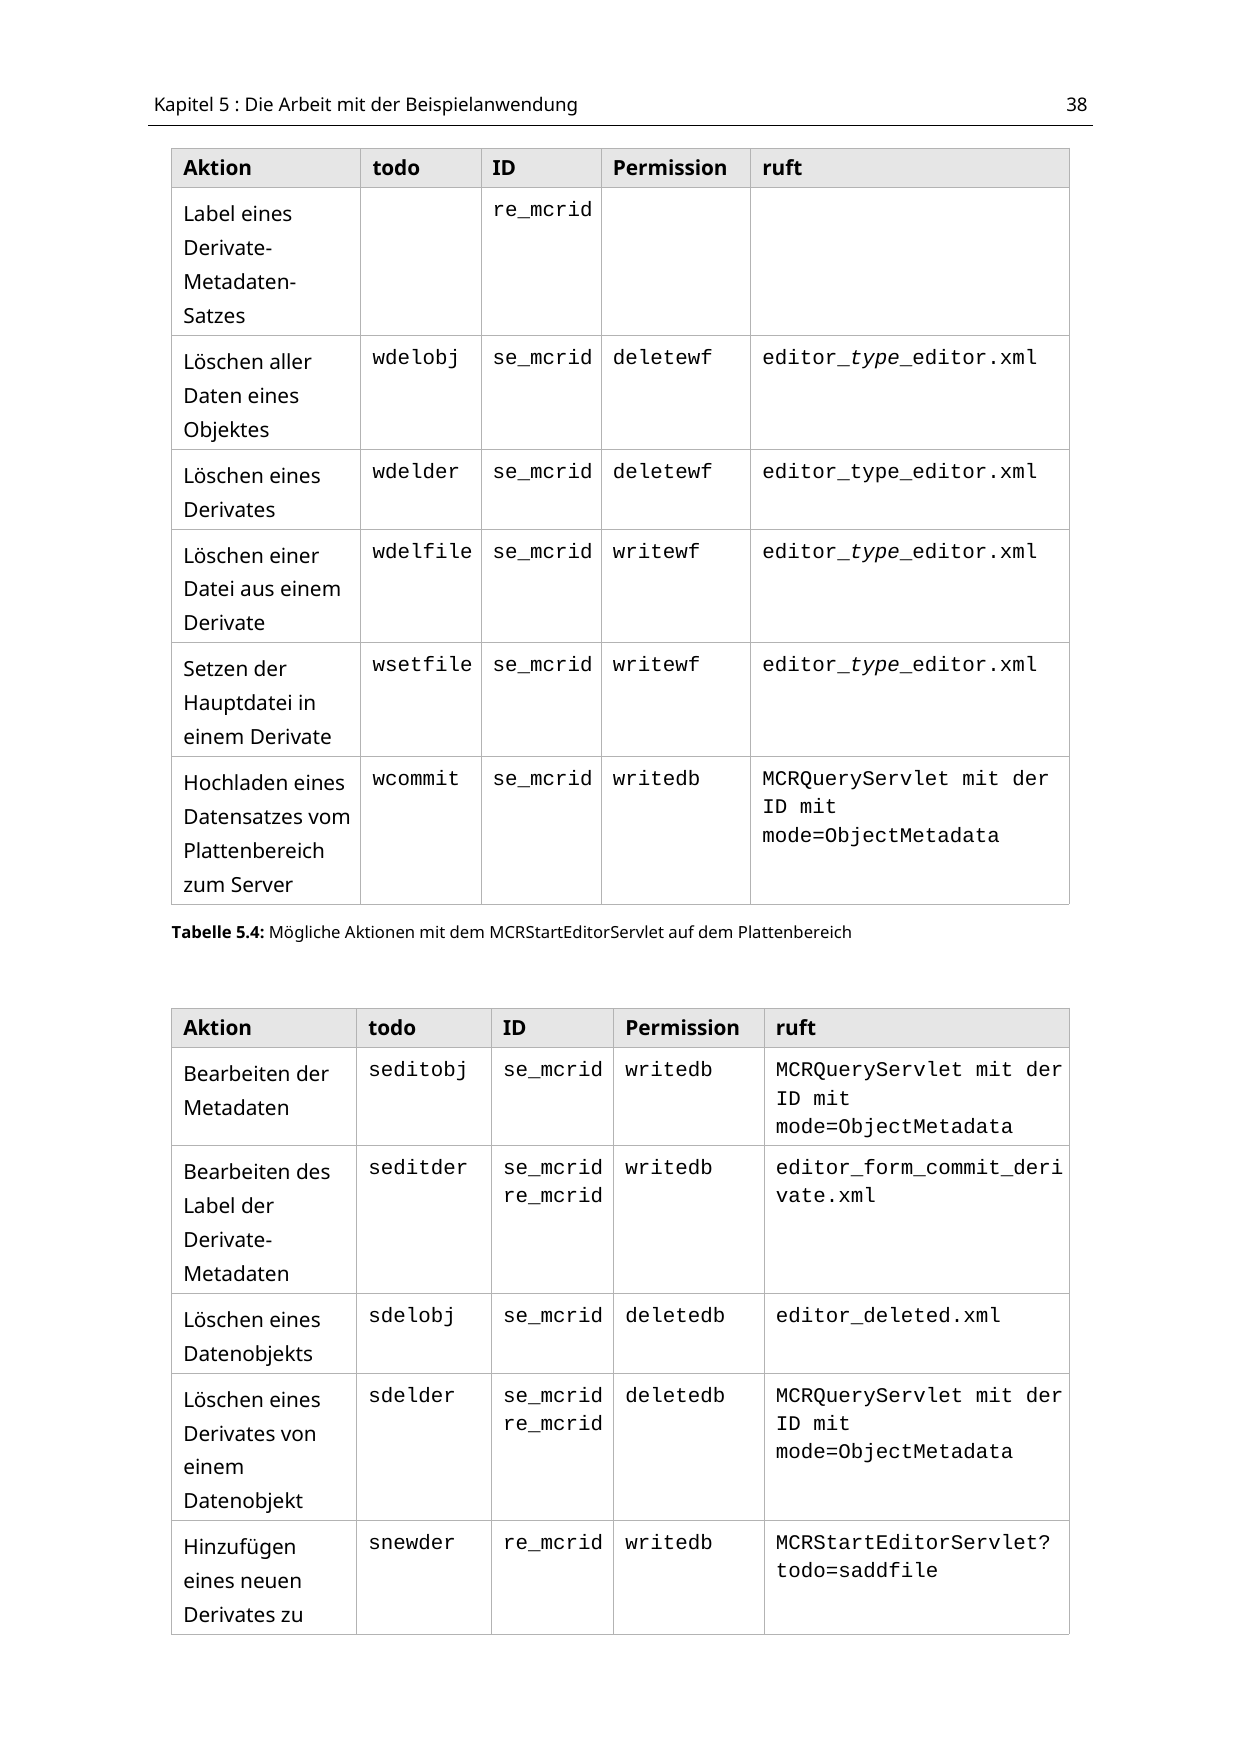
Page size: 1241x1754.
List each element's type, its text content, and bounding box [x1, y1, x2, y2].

table_cell deletedb [614, 1294, 764, 1373]
table_cell se_mcrid [482, 450, 601, 529]
table_cell se_mcrid [482, 530, 601, 642]
table_cell Löschen aller Daten eines Objektes [172, 336, 360, 449]
table_cell Löschen eines Derivates von einem Datenobjekt [172, 1374, 356, 1520]
table_header ruft [751, 149, 1069, 187]
table_header Permission [602, 149, 750, 187]
table_cell se_mcridre_mcrid [492, 1146, 613, 1293]
table_cell Löschen eines Datenobjekts [172, 1294, 356, 1373]
table_cell deletedb [614, 1374, 764, 1520]
table_cell writewf [602, 643, 750, 756]
table_cell se_mcrid [492, 1048, 613, 1145]
table_cell wdelfile [361, 530, 481, 642]
table_cell re_mcrid [482, 188, 601, 335]
table_cell writedb [614, 1521, 764, 1634]
table_cell sdelder [357, 1374, 491, 1520]
table_cell wdelobj [361, 336, 481, 449]
table_header Aktion [172, 1009, 356, 1047]
table_cell [361, 188, 481, 335]
table_cell Hochladen eines Datensatzes vom Plattenbereich zum Server [172, 757, 360, 904]
table_header ruft [765, 1009, 1069, 1047]
table_cell MCRStartEditorServlet?todo=saddfile [765, 1521, 1069, 1634]
text Tabelle 5.4: Mögliche Aktionen mit dem MCRStartEditorServlet auf dem Plattenbereich [171, 920, 1069, 943]
table_cell wdelder [361, 450, 481, 529]
table_cell MCRQueryServlet mit der ID mit mode=ObjectMetadata [765, 1374, 1069, 1520]
table_cell editor_deleted.xml [765, 1294, 1069, 1373]
table_cell editor_form_commit_derivate.xml [765, 1146, 1069, 1293]
table_cell Löschen eines Derivates [172, 450, 360, 529]
table_cell deletewf [602, 450, 750, 529]
table_cell deletewf [602, 336, 750, 449]
table_cell se_mcrid [482, 643, 601, 756]
table_cell Löschen einer Datei aus einem Derivate [172, 530, 360, 642]
table_header todo [357, 1009, 491, 1047]
table_cell Hinzufügen eines neuen Derivates zu [172, 1521, 356, 1634]
table_cell re_mcrid [492, 1521, 613, 1634]
table_cell se_mcrid [492, 1294, 613, 1373]
table_cell writedb [602, 757, 750, 904]
table_cell se_mcrid [482, 757, 601, 904]
table_header ID [492, 1009, 613, 1047]
table_cell Setzen der Hauptdatei in einem Derivate [172, 643, 360, 756]
table_cell editor_type_editor.xml [751, 336, 1069, 449]
table_cell editor_type_editor.xml [751, 450, 1069, 529]
table_header todo [361, 149, 481, 187]
table_cell snewder [357, 1521, 491, 1634]
table_cell writedb [614, 1048, 764, 1145]
table_header Permission [614, 1009, 764, 1047]
table_cell Label eines Derivate-Metadaten-Satzes [172, 188, 360, 335]
table_cell se_mcridre_mcrid [492, 1374, 613, 1520]
table_cell MCRQueryServlet mit der ID mit mode=ObjectMetadata [765, 1048, 1069, 1145]
table_header Aktion [172, 149, 360, 187]
table_cell se_mcrid [482, 336, 601, 449]
table_cell wsetfile [361, 643, 481, 756]
table_cell seditder [357, 1146, 491, 1293]
table_header ID [482, 149, 601, 187]
table_cell Bearbeiten des Label der Derivate-Metadaten [172, 1146, 356, 1293]
table_cell [602, 188, 750, 335]
table_cell seditobj [357, 1048, 491, 1145]
table_cell Bearbeiten der Metadaten [172, 1048, 356, 1145]
table_cell writedb [614, 1146, 764, 1293]
table_cell writewf [602, 530, 750, 642]
table_cell editor_type_editor.xml [751, 643, 1069, 756]
table_cell MCRQueryServlet mit der ID mit mode=ObjectMetadata [751, 757, 1069, 904]
table_cell editor_type_editor.xml [751, 530, 1069, 642]
table_cell [751, 188, 1069, 335]
table_cell wcommit [361, 757, 481, 904]
table_cell sdelobj [357, 1294, 491, 1373]
